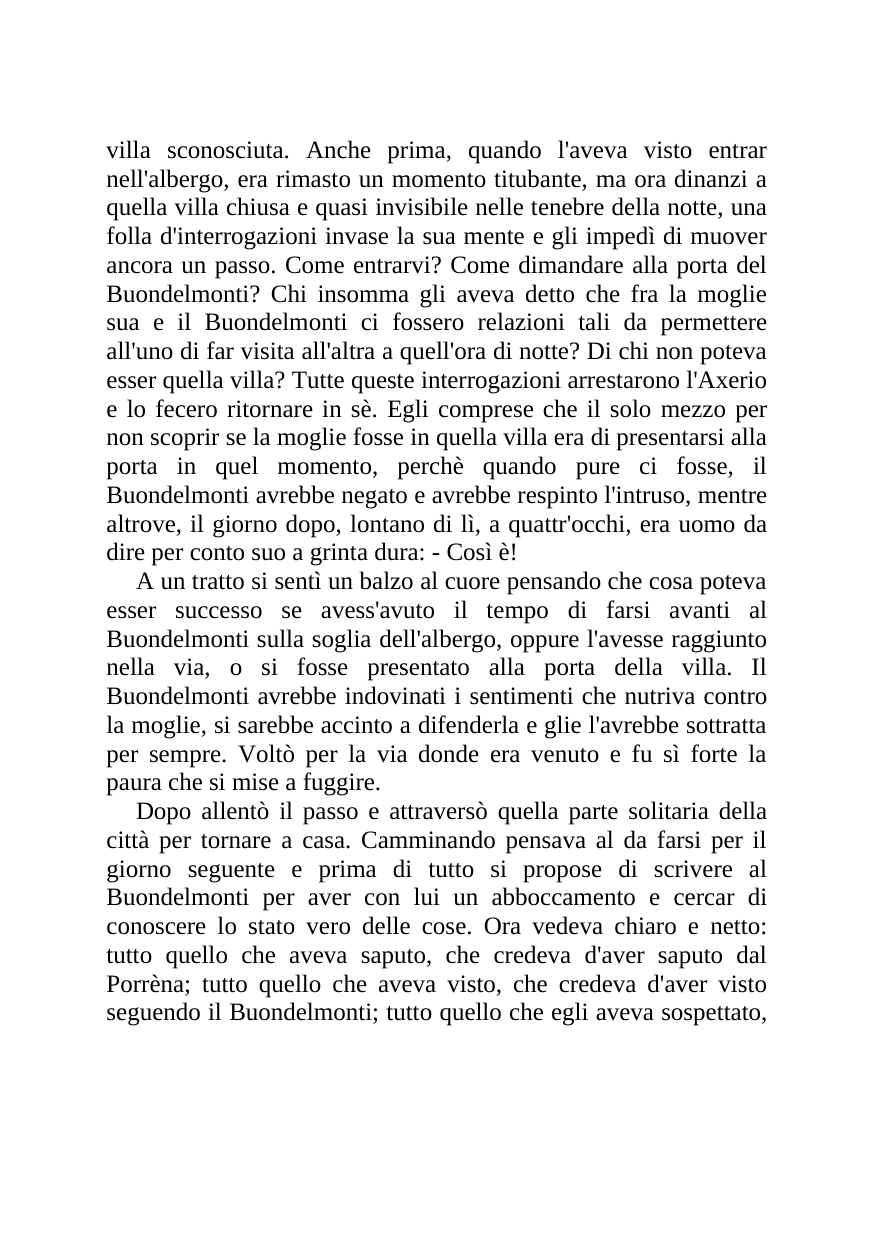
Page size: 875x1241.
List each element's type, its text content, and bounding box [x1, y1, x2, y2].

text Dopo allentò il passo e attraversò quella parte solitaria della città per tornare a casa. Camminando pensava al da farsi per il giorno seguente e prima di tutto si propose di scrivere al Buondelmonti per aver con lui un abboccamento e cercar di conoscere lo stato vero delle cose. Ora vedeva chiaro e netto: tutto quello che aveva saputo, che credeva d'aver saputo dal Porrèna; tutto quello che aveva visto, che credeva d'aver visto seguendo il Buondelmonti; tutto quello che egli aveva sospettato, [106, 796, 768, 1026]
text villa sconosciuta. Anche prima, quando l'aveva visto entrar nell'albergo, era rimasto un momento titubante, ma ora dinanzi a quella villa chiusa e quasi invisibile nelle tenebre della notte, una folla d'interrogazioni invase la sua mente e gli impedì di muover ancora un passo. Come entrarvi? Come dimandare alla porta del Buondelmonti? Chi insomma gli aveva detto che fra la moglie sua e il Buondelmonti ci fossero relazioni tali da permettere all'uno di far visita all'altra a quell'ora di notte? Di chi non poteva esser quella villa? Tutte queste interrogazioni arrestarono l'Axerio e lo fecero ritornare in sè. Egli comprese che il solo mezzo per non scoprir se la moglie fosse in quella villa era di presentarsi alla porta in quel momento, perchè quando pure ci fosse, il Buondelmonti avrebbe negato e avrebbe respinto l'intruso, mentre altrove, il giorno dopo, lontano di lì, a quattr'occhi, era uomo da dire per conto suo a grinta dura: - Così è! [106, 135, 768, 566]
text A un tratto si sentì un balzo al cuore pensando che cosa poteva esser successo se avess'avuto il tempo di farsi avanti al Buondelmonti sulla soglia dell'albergo, oppure l'avesse raggiunto nella via, o si fosse presentato alla porta della villa. Il Buondelmonti avrebbe indovinati i sentimenti che nutriva contro la moglie, si sarebbe accinto a difenderla e glie l'avrebbe sottratta per sempre. Voltò per la via donde era venuto e fu sì forte la paura che si mise a fuggire. [106, 566, 768, 796]
